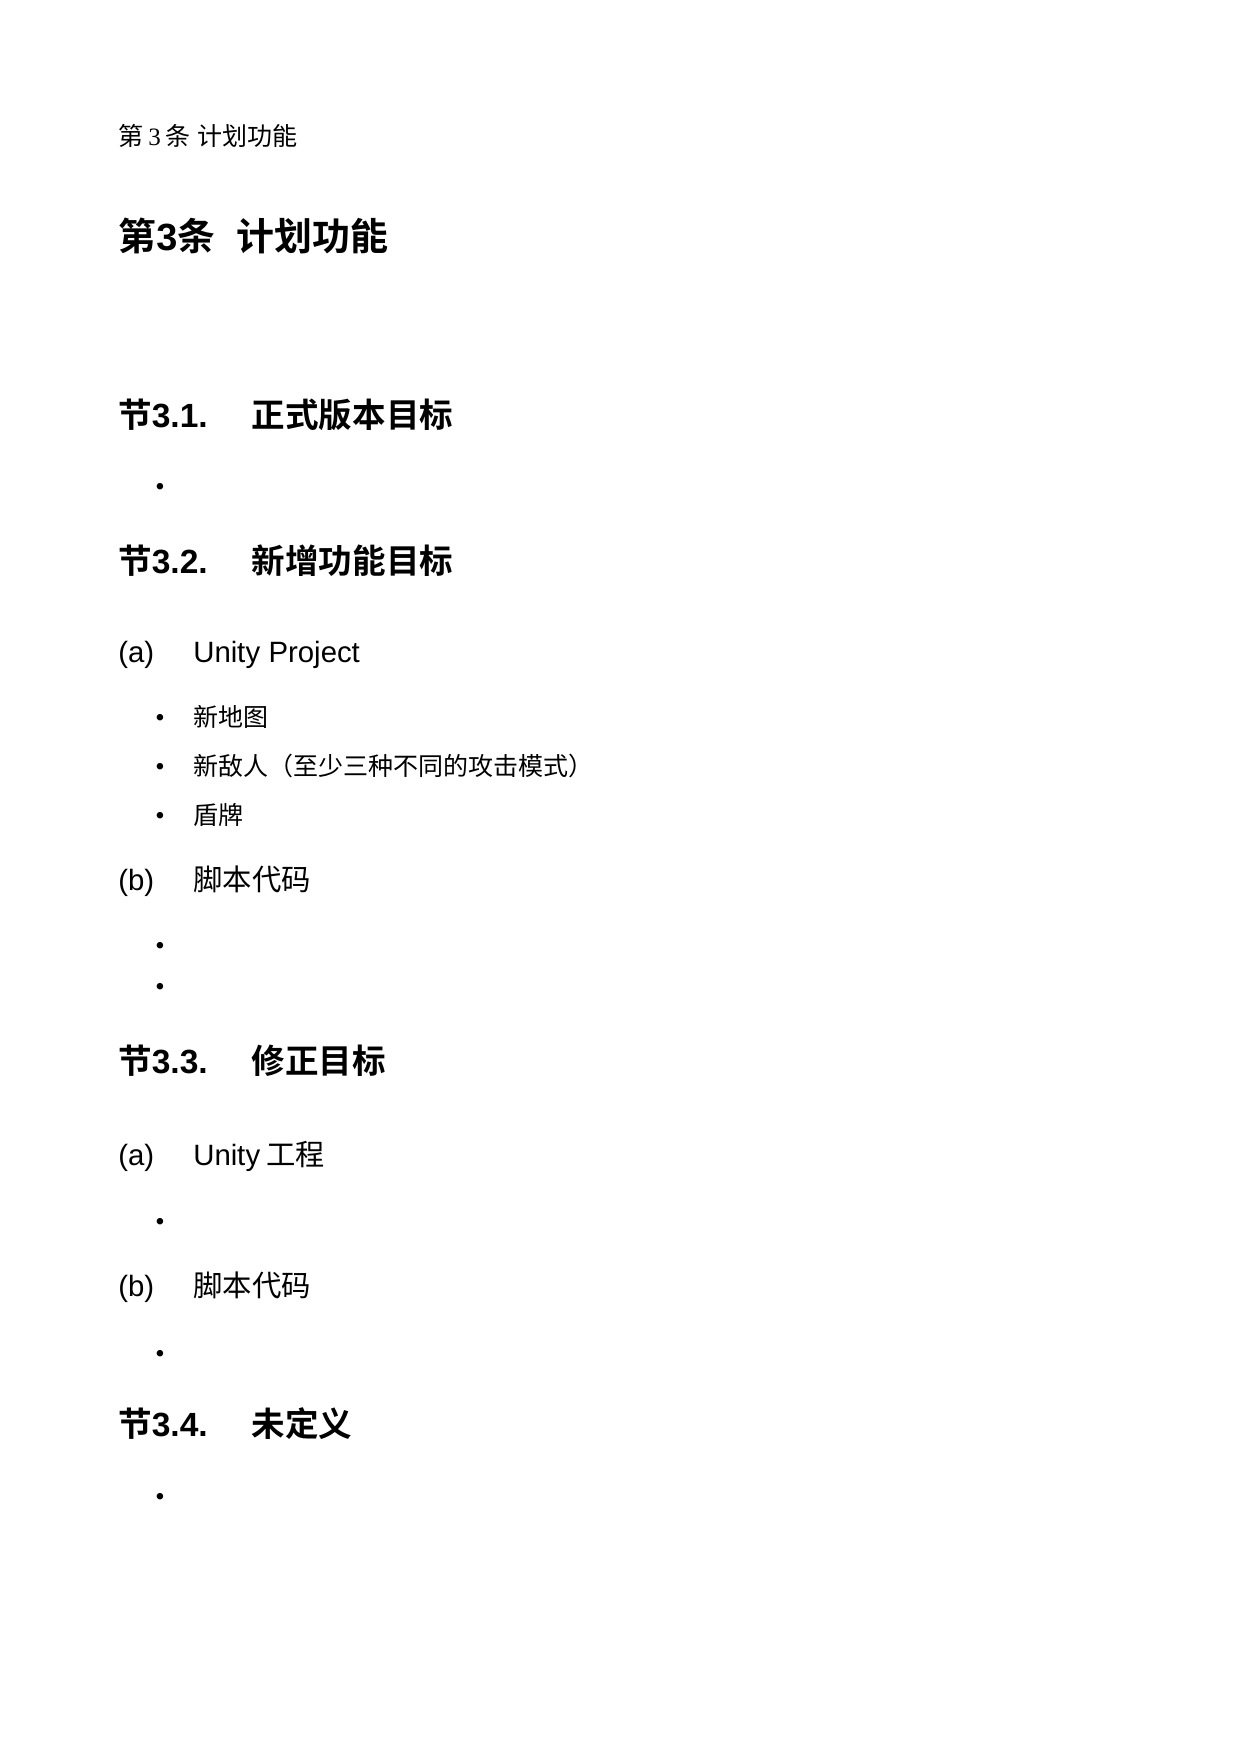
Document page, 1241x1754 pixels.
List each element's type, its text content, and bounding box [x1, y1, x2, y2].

subtitle Unity Project [118, 634, 1122, 668]
list 盾牌 [156, 795, 1122, 831]
list 新地图 [156, 698, 1122, 734]
subtitle 新增功能目标 [118, 534, 1122, 583]
subtitle 未定义 [118, 1401, 1122, 1447]
subtitle 脚本代码 [118, 1262, 1122, 1305]
subtitle Unity工程 [118, 1134, 1122, 1174]
list 新敌人（至少三种不同的攻击模式） [156, 746, 1122, 783]
subtitle 正式版本目标 [118, 391, 1122, 437]
subtitle 修正目标 [118, 1034, 1122, 1083]
subtitle 计划功能 [118, 207, 1122, 262]
subtitle 脚本代码 [118, 858, 1122, 898]
